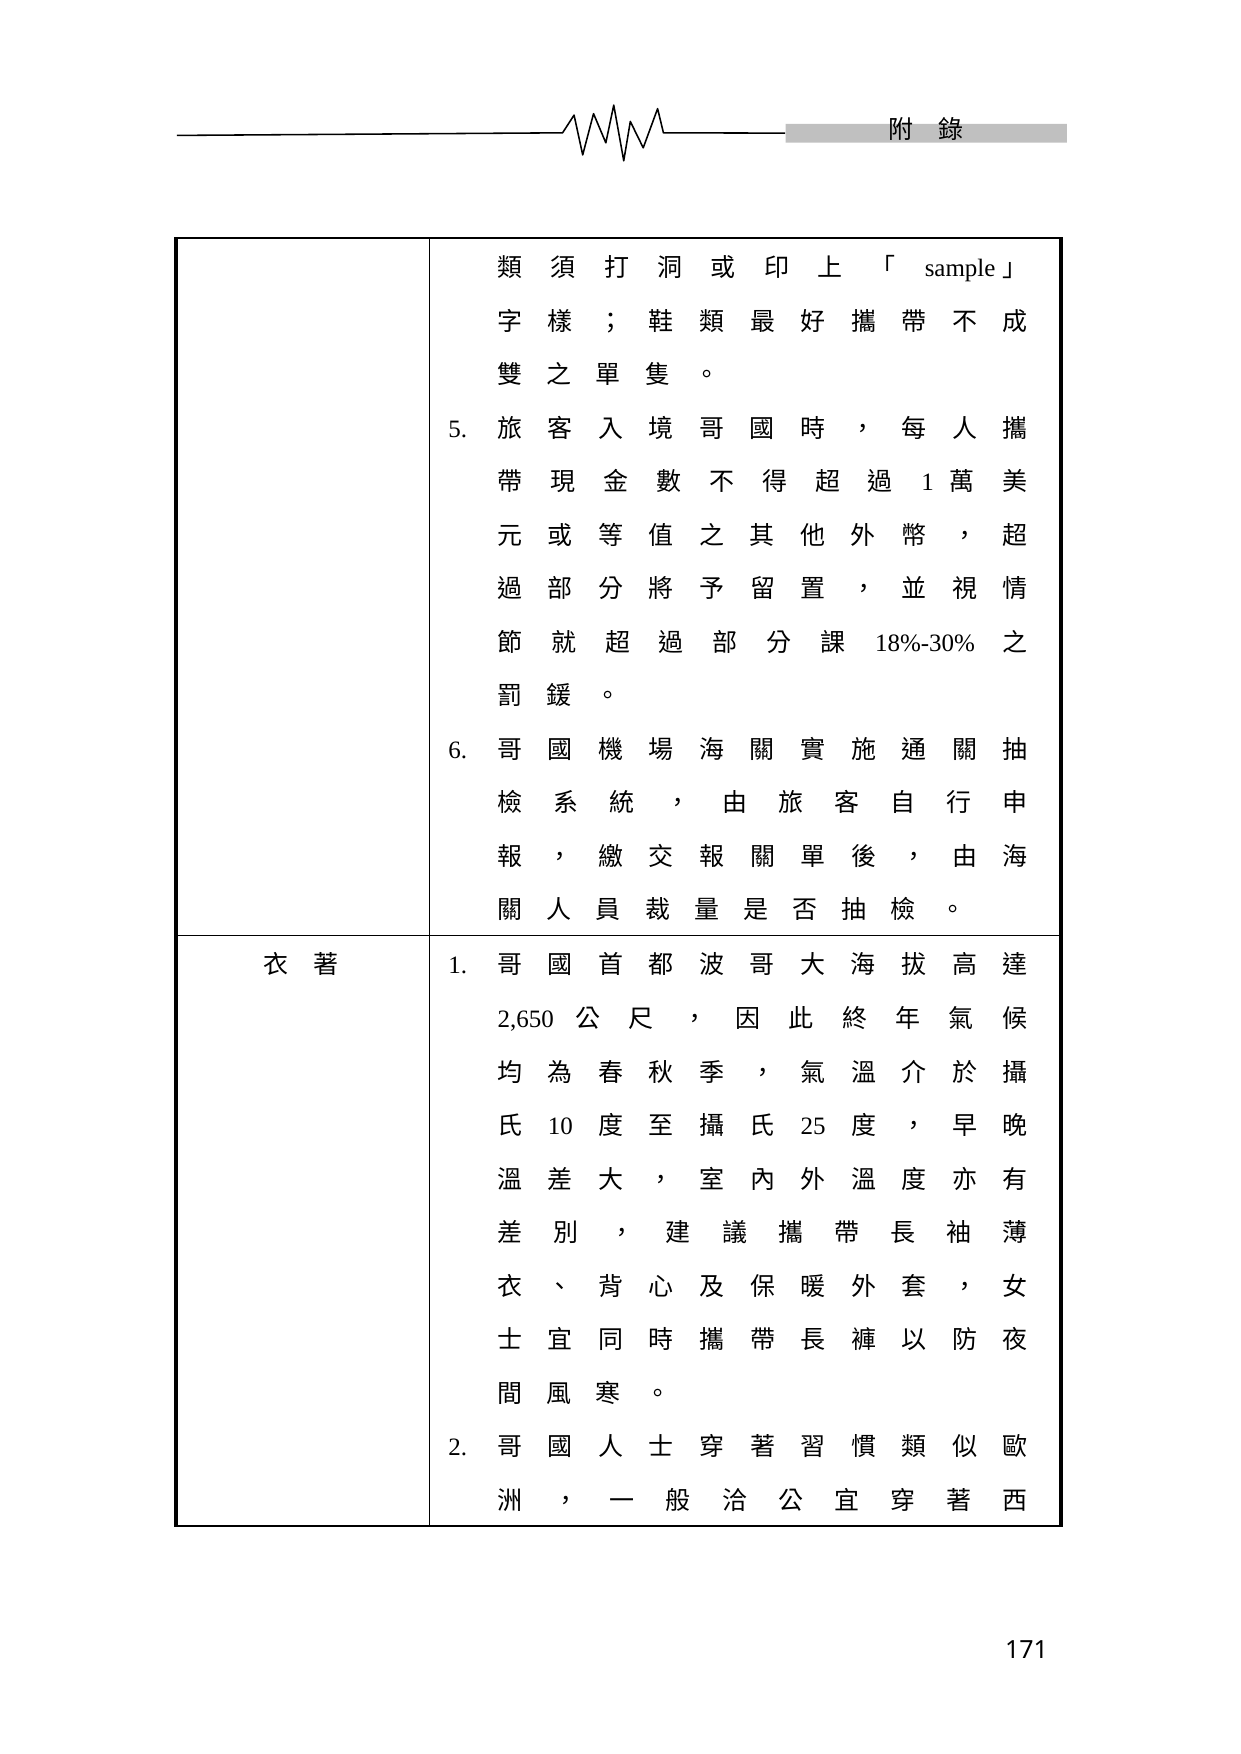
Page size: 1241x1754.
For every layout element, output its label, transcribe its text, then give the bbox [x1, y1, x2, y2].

table_cell 類須打洞或印上「sample」字樣；鞋類最好攜帶不成雙之單隻。 旅客入境哥國時，每人攜帶現金數不得超過1萬美元或等值之其他外幣，超過部分將予留置，並視情節就超過部分課18%-30%之罰鍰。 哥國機場海關實施通關抽檢系統，由旅客自行申報，繳交報關單後，由海關人員裁量是否抽檢。 [430, 239, 1059, 935]
table_cell 衣著 [178, 936, 429, 1525]
table_cell 哥國首都波哥大海拔高達2,650公尺，因此終年氣候均為春秋季，氣溫介於攝氏10度至攝氏25度，早晚溫差大，室內外溫度亦有差別，建議攜帶長袖薄衣、背心及保暖外套，女士宜同時攜帶長褲以防夜間風寒。 哥國人士穿著習慣類似歐洲，一般洽公宜穿著西 [430, 936, 1059, 1525]
table_cell [178, 239, 429, 935]
